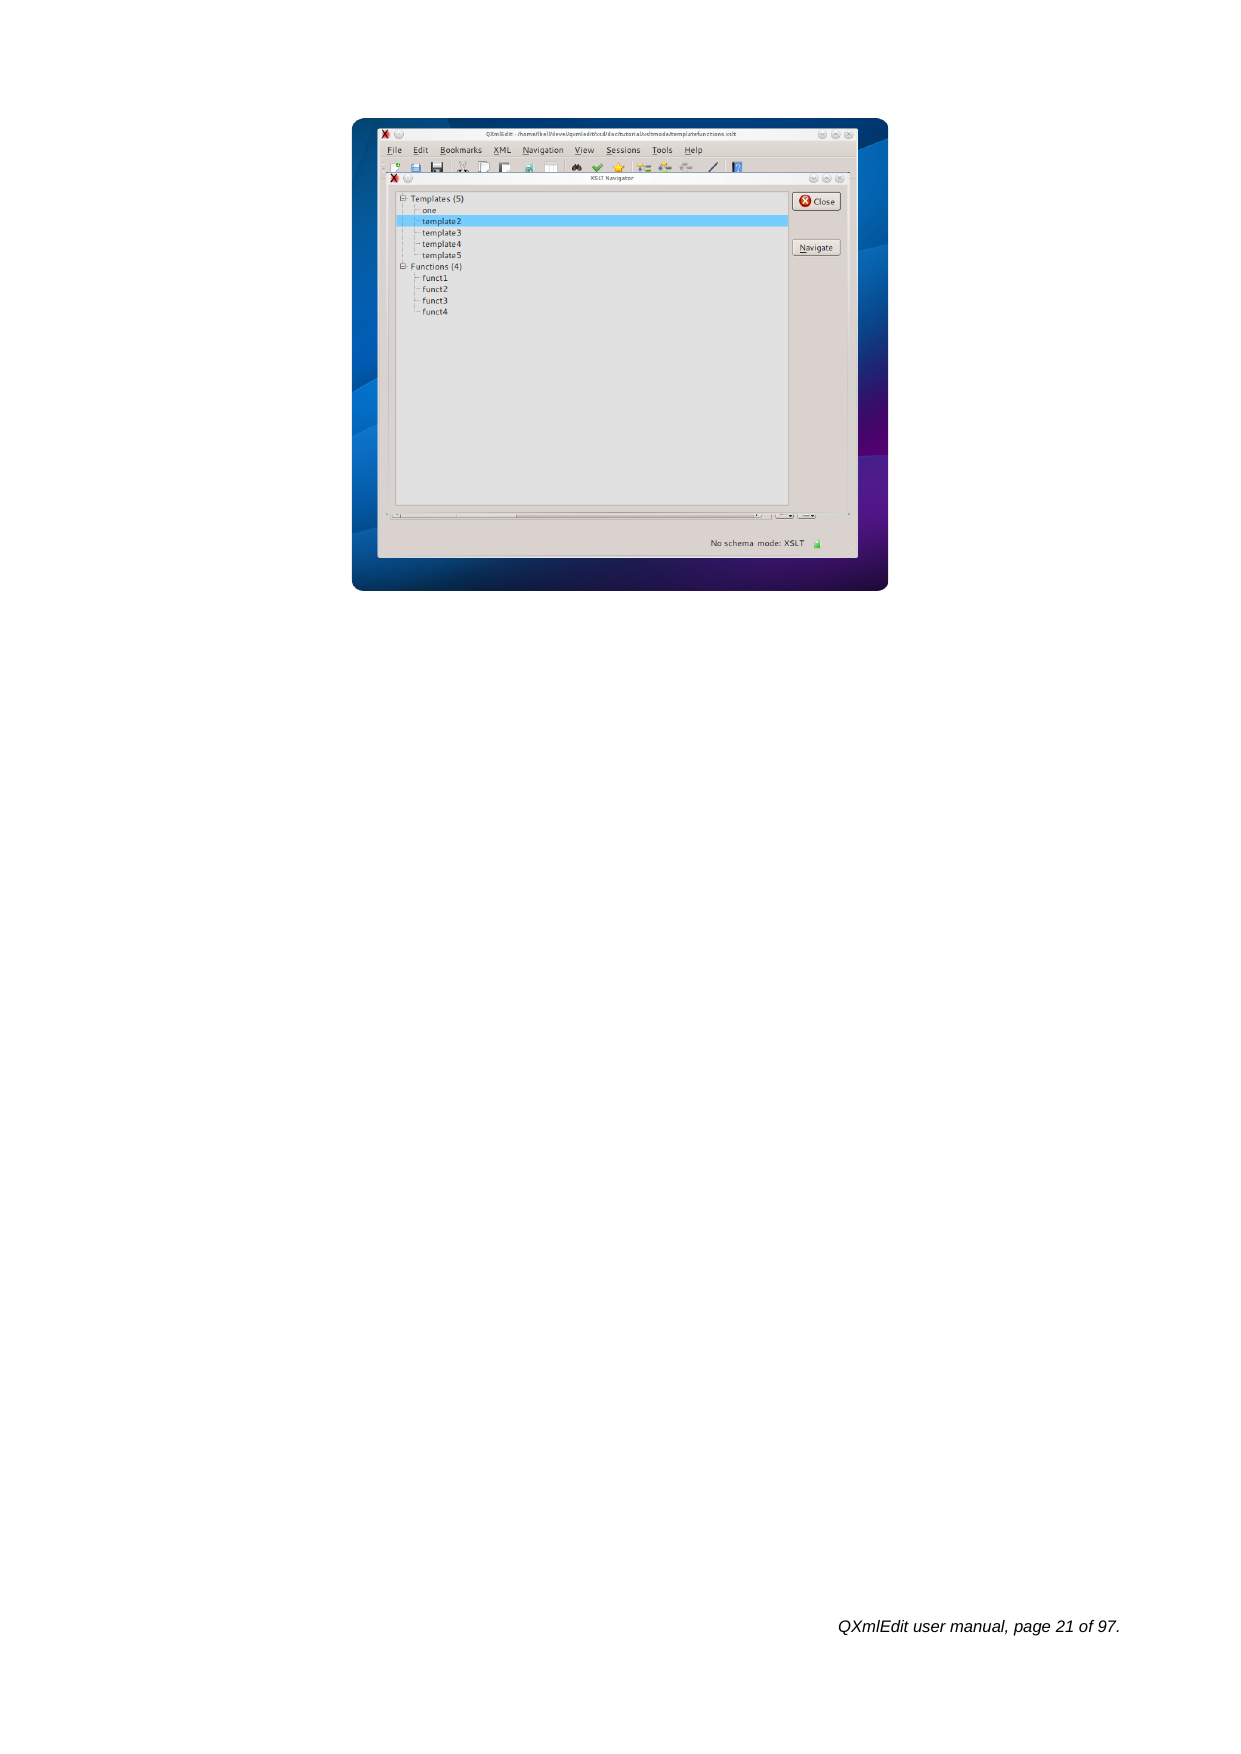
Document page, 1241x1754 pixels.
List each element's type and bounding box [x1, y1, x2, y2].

picture [351, 118, 889, 591]
